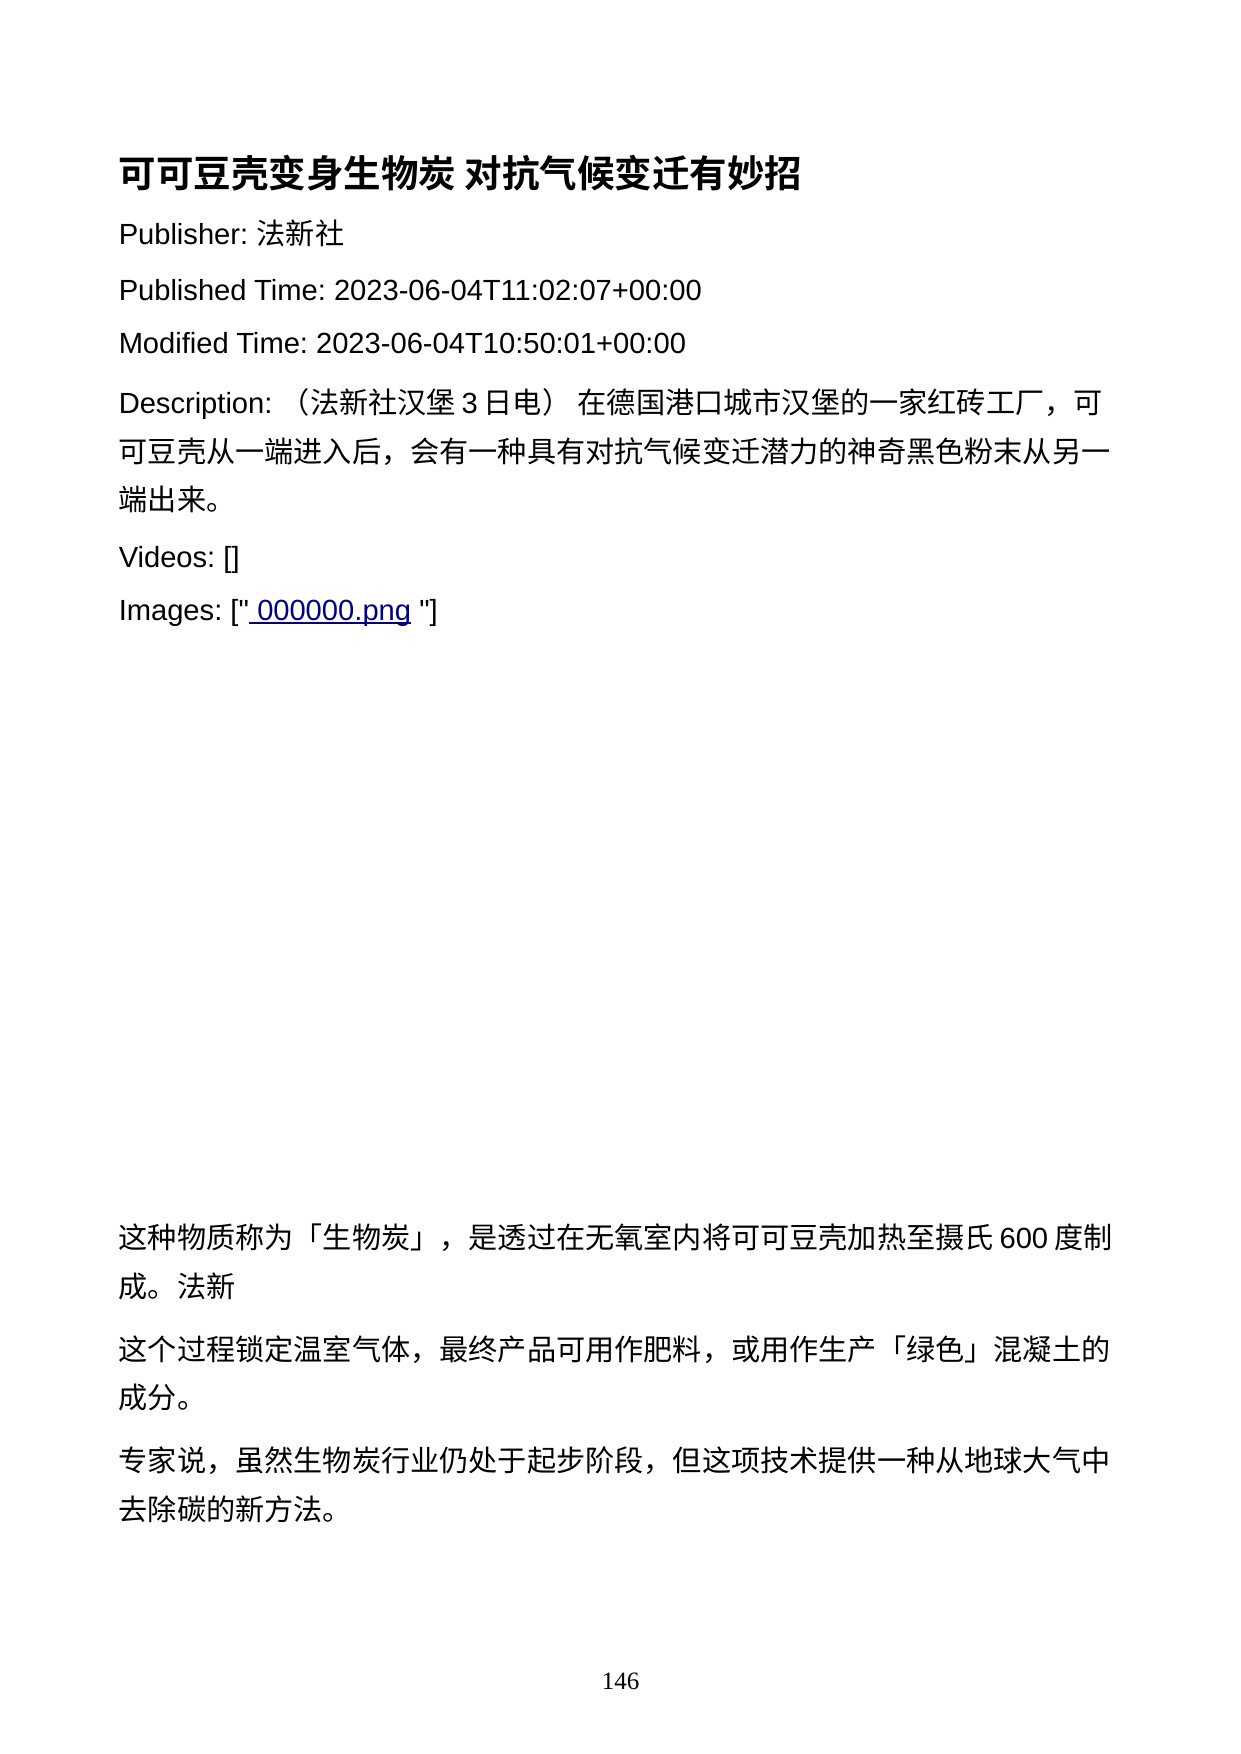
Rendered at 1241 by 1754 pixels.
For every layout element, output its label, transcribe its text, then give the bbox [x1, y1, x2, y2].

text Published Time: 2023-06-04T11:02:07+00:00 [118, 273, 1122, 307]
subtitle 可可豆壳变身生物炭 对抗气候变迁有妙招 [118, 143, 1122, 198]
text Description: （法新社汉堡3日电） 在德国港口城市汉堡的一家红砖工厂，可可豆壳从一端进入后，会有一种具有对抗气候变迁潜力的神奇黑色粉末从另一端出来。 [118, 380, 1122, 519]
text 这个过程锁定温室气体，最终产品可用作肥料，或用作生产「绿色」混凝土的成分。 [118, 1326, 1122, 1417]
text Modified Time: 2023-06-04T10:50:01+00:00 [118, 327, 1122, 360]
text Publisher: 法新社 [118, 210, 1122, 253]
text Videos: [] [118, 540, 1122, 573]
text 这种物质称为「生物炭」，是透过在无氧室内将可可豆壳加热至摄氏600度制成。法新 [118, 1214, 1122, 1305]
text 专家说，虽然生物炭行业仍处于起步阶段，但这项技术提供一种从地球大气中去除碳的新方法。 [118, 1438, 1122, 1529]
text Images: [" 000000.png "] [118, 593, 1122, 627]
